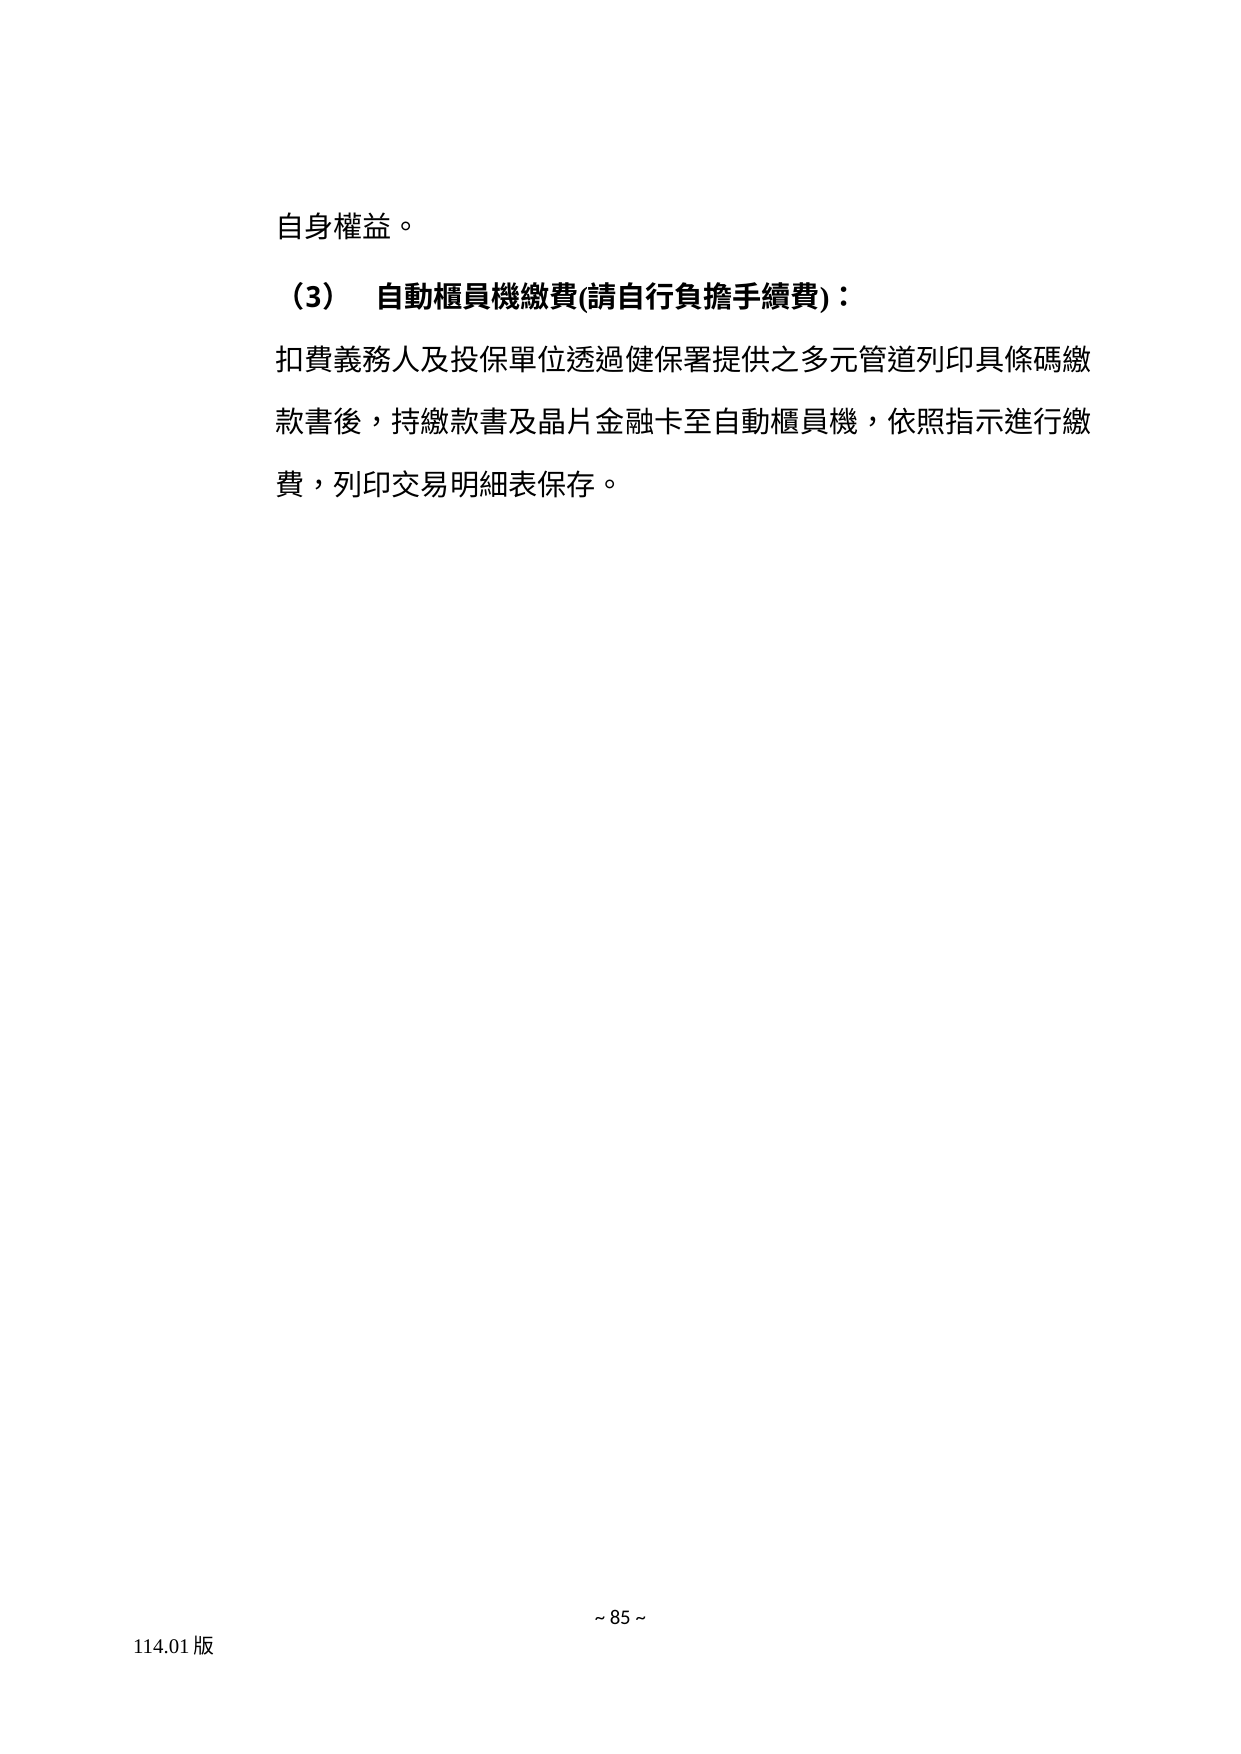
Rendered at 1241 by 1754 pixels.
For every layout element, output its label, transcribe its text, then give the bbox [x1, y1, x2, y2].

list 自動櫃員機繳費(請自行負擔手續費)： [275, 253, 1107, 316]
text 自身權益。 [275, 183, 1107, 246]
text 扣費義務人及投保單位透過健保署提供之多元管道列印具條碼繳款書後，持繳款書及晶片金融卡至自動櫃員機，依照指示進行繳費，列印交易明細表保存。 [275, 316, 1107, 503]
